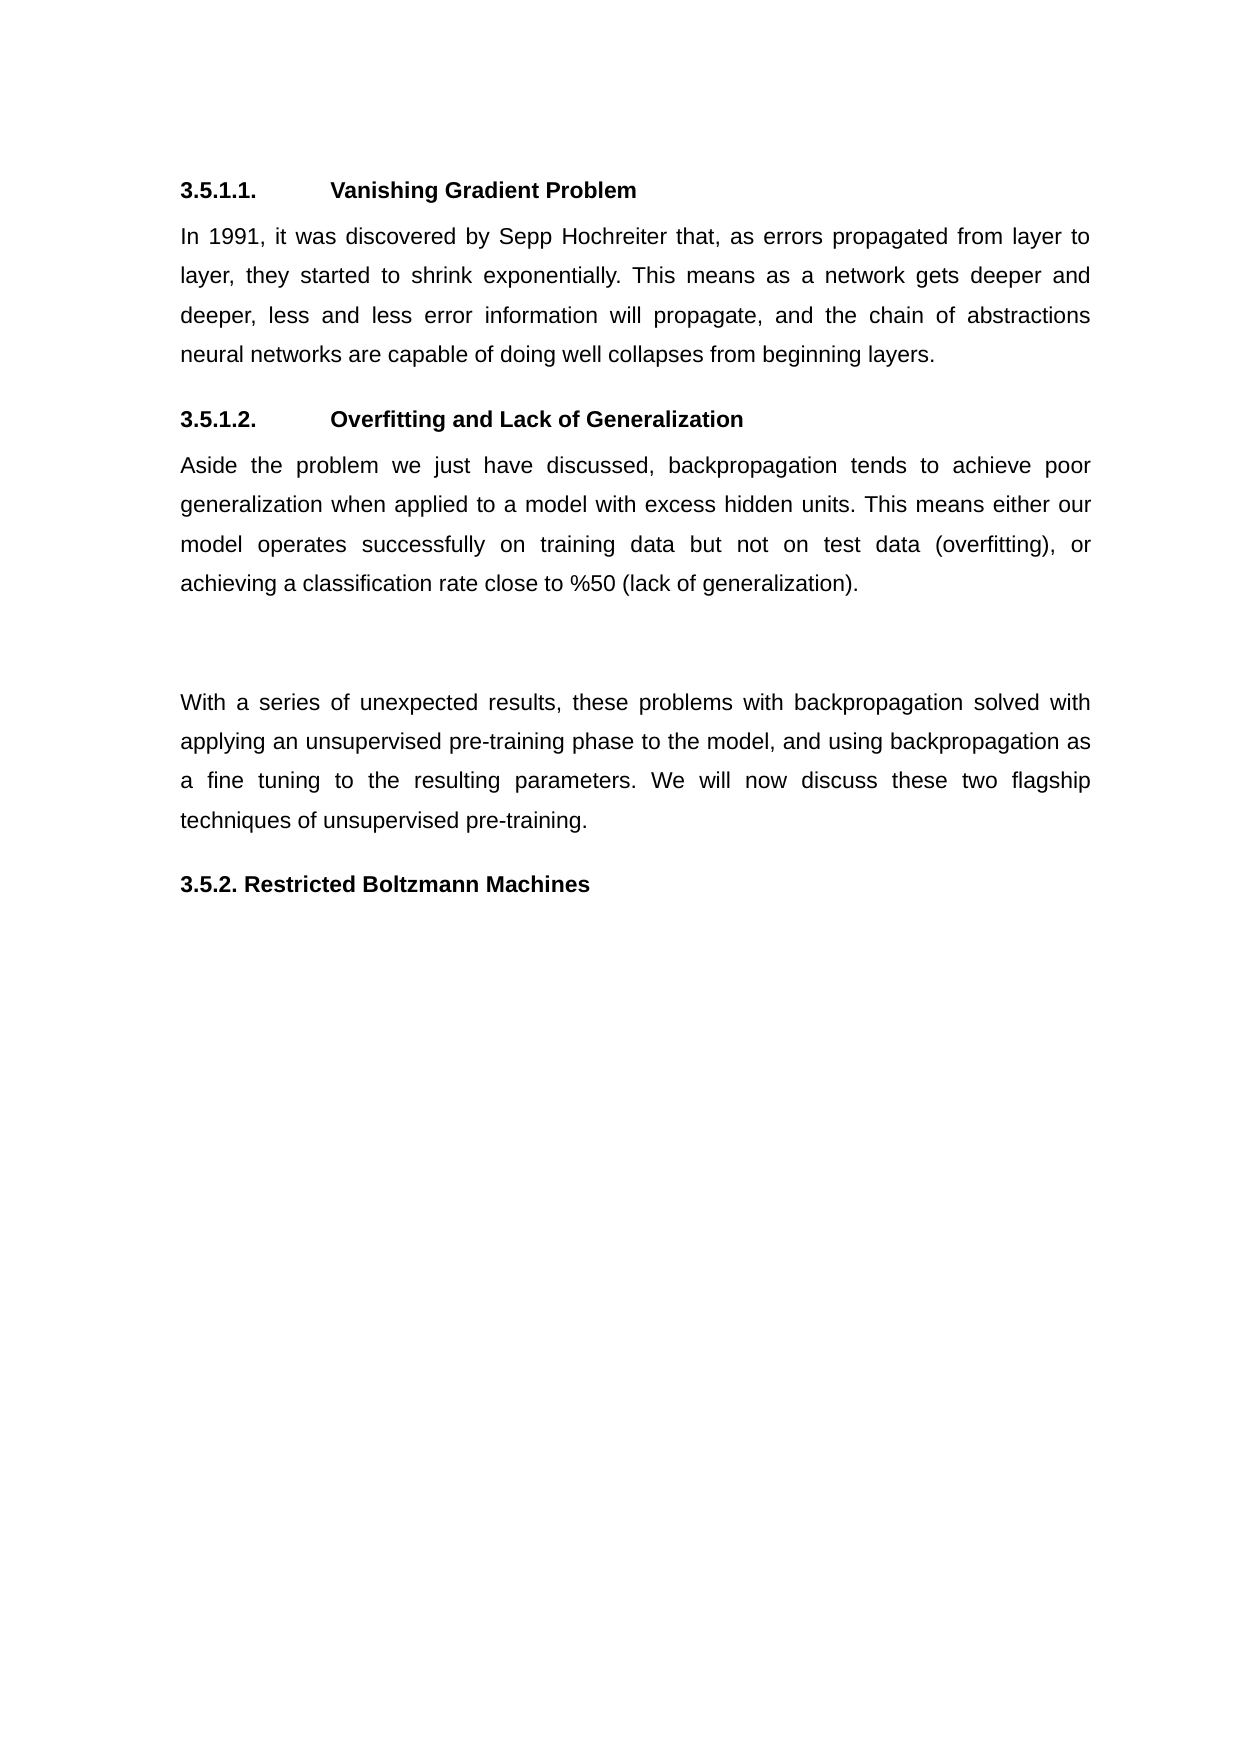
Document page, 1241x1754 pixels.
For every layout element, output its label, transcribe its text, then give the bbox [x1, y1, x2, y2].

text With a series of unexpected results, these problems with backpropagation solved with applying an unsupervised pre-training phase to the model, and using backpropagation as a fine tuning to the resulting parameters. We will now discuss these two flagship techniques of unsupervised pre-training. [180, 688, 1092, 833]
subtitle Overfitting and Lack of Generalization [180, 406, 1092, 432]
subtitle Restricted Boltzmann Machines [180, 871, 1092, 898]
text Aside the problem we just have discussed, backpropagation tends to achieve poor generalization when applied to a model with excess hidden units. This means either our model operates successfully on training data but not on test data (overfitting), or achieving a classification rate close to %50 (lack of generalization). [180, 452, 1092, 596]
text In 1991, it was discovered by Sepp Hochreiter that, as errors propagated from layer to layer, they started to shrink exponentially. This means as a network gets deeper and deeper, less and less error information will propagate, and the chain of abstractions neural networks are capable of doing well collapses from beginning layers. [180, 223, 1092, 368]
subtitle Vanishing Gradient Problem [180, 177, 1092, 203]
